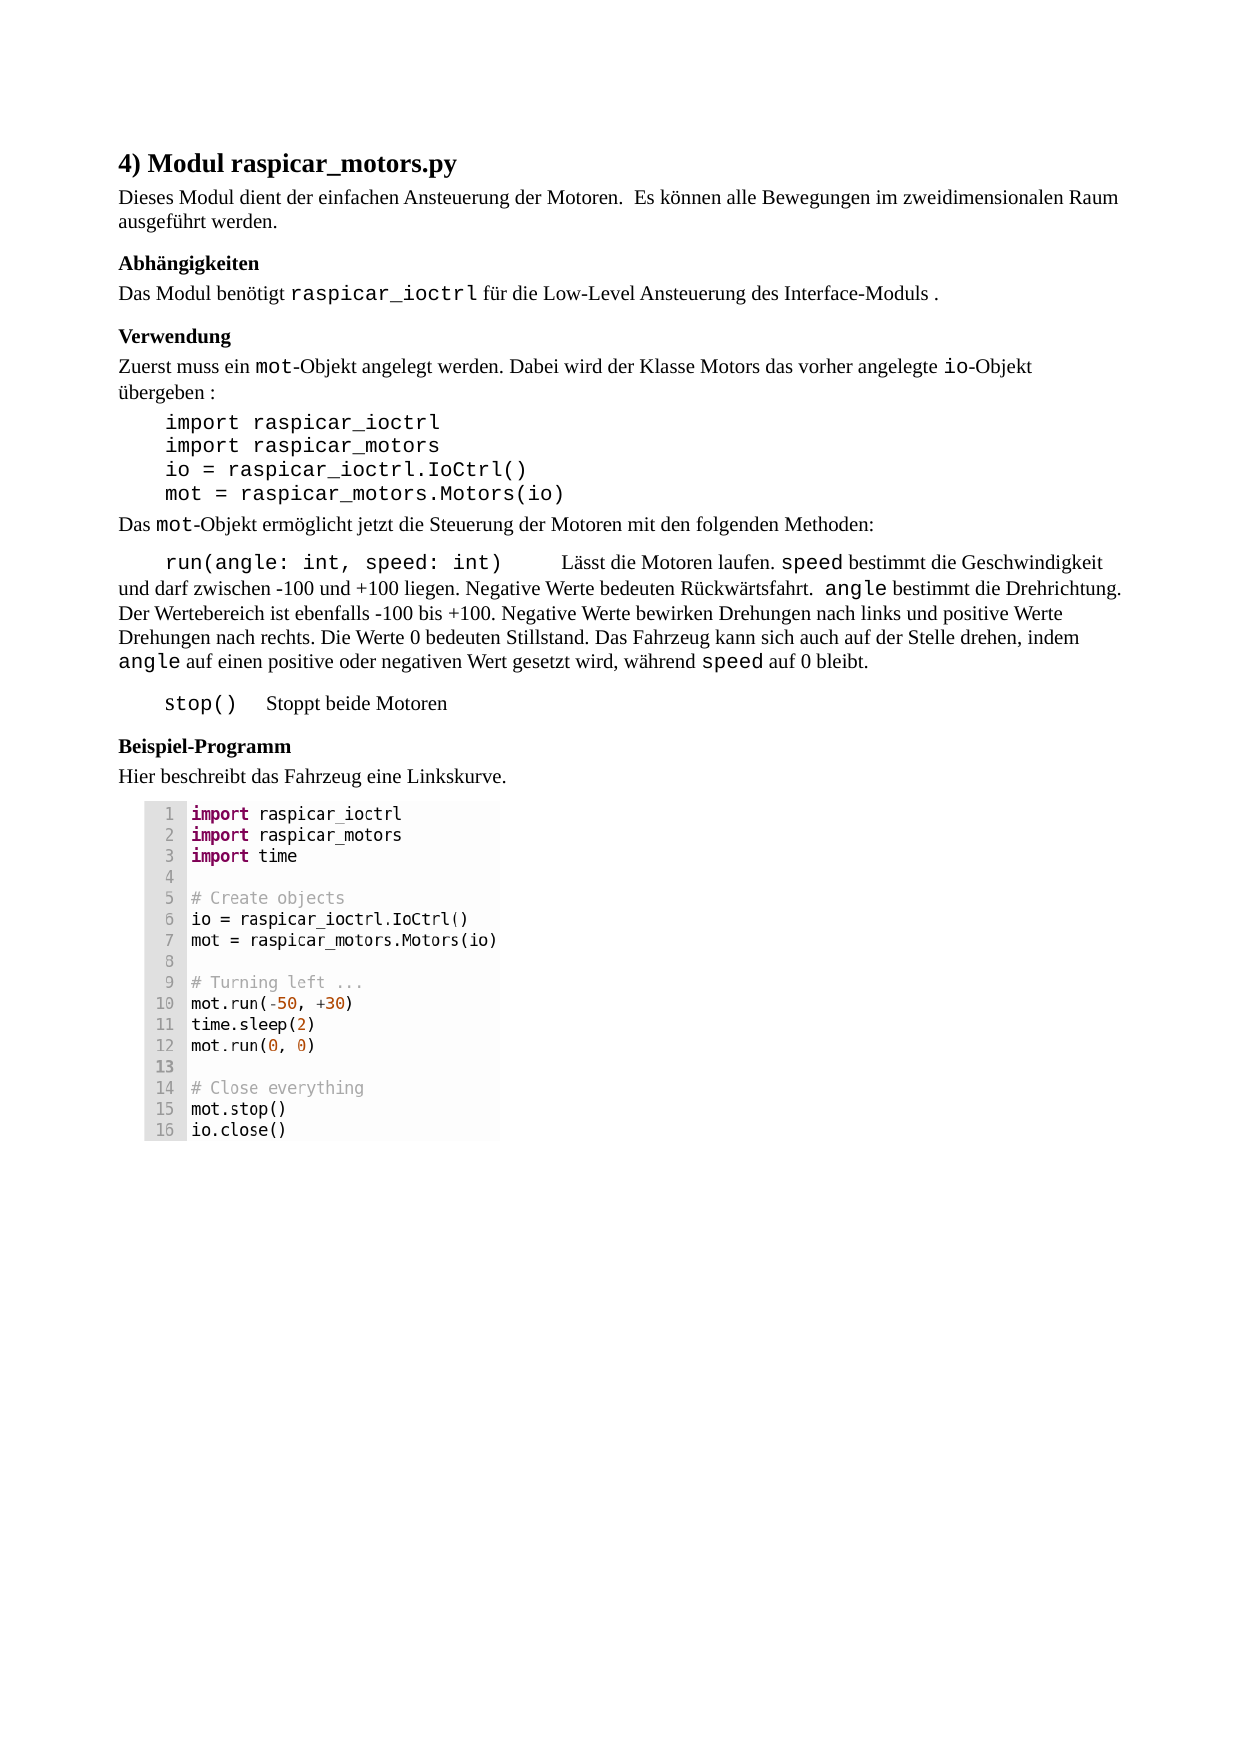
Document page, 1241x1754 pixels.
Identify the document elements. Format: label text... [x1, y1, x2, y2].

text Zuerst muss ein mot-Objekt angelegt werden. Dabei wird der Klasse Motors das vorher angelegte io-Objekt übergeben : [118, 354, 1122, 404]
text 4) Modul raspicar_motors.py [118, 148, 1122, 179]
text Abhängigkeiten [118, 251, 1122, 274]
text stop() Stoppt beide Motoren [118, 687, 1122, 716]
text Hier beschreibt das Fahrzeug eine Linkskurve. [118, 764, 1122, 788]
text import raspicar_ioctrl [118, 410, 1122, 435]
text Das mot-Objekt ermöglicht jetzt die Steuerung der Motoren mit den folgenden Methoden: [118, 512, 1122, 538]
text mot = raspicar_motors.Motors(io) [118, 483, 1122, 506]
text Verwendung [118, 324, 1122, 348]
text Dieses Modul dient der einfachen Ansteuerung der Motoren. Es können alle Bewegungen im zweidimensionalen Raum ausgeführt werden. [118, 185, 1122, 233]
picture [144, 801, 500, 1141]
text import raspicar_motors [118, 435, 1122, 459]
text Das Modul benötigt raspicar_ioctrl für die Low-Level Ansteuerung des Interface-Moduls . [118, 281, 1122, 306]
text Beispiel-Programm [118, 734, 1122, 758]
text run(angle: int, speed: int) Lässt die Motoren laufen. speed bestimmt die Geschwindigkeit und darf zwischen -100 und +100 liegen. Negative Werte bedeuten Rückwärtsfahrt. angle bestimmt die Drehrichtung. Der Wertebereich ist ebenfalls -100 bis +100. Negative Werte bewirken Drehungen nach links und positive Werte Drehungen nach rechts. Die Werte 0 bedeuten Stillstand. Das Fahrzeug kann sich auch auf der Stelle drehen, indem angle auf einen positive oder negativen Wert gesetzt wird, während speed auf 0 bleibt. [118, 550, 1122, 675]
text io = raspicar_ioctrl.IoCtrl() [118, 459, 1122, 483]
